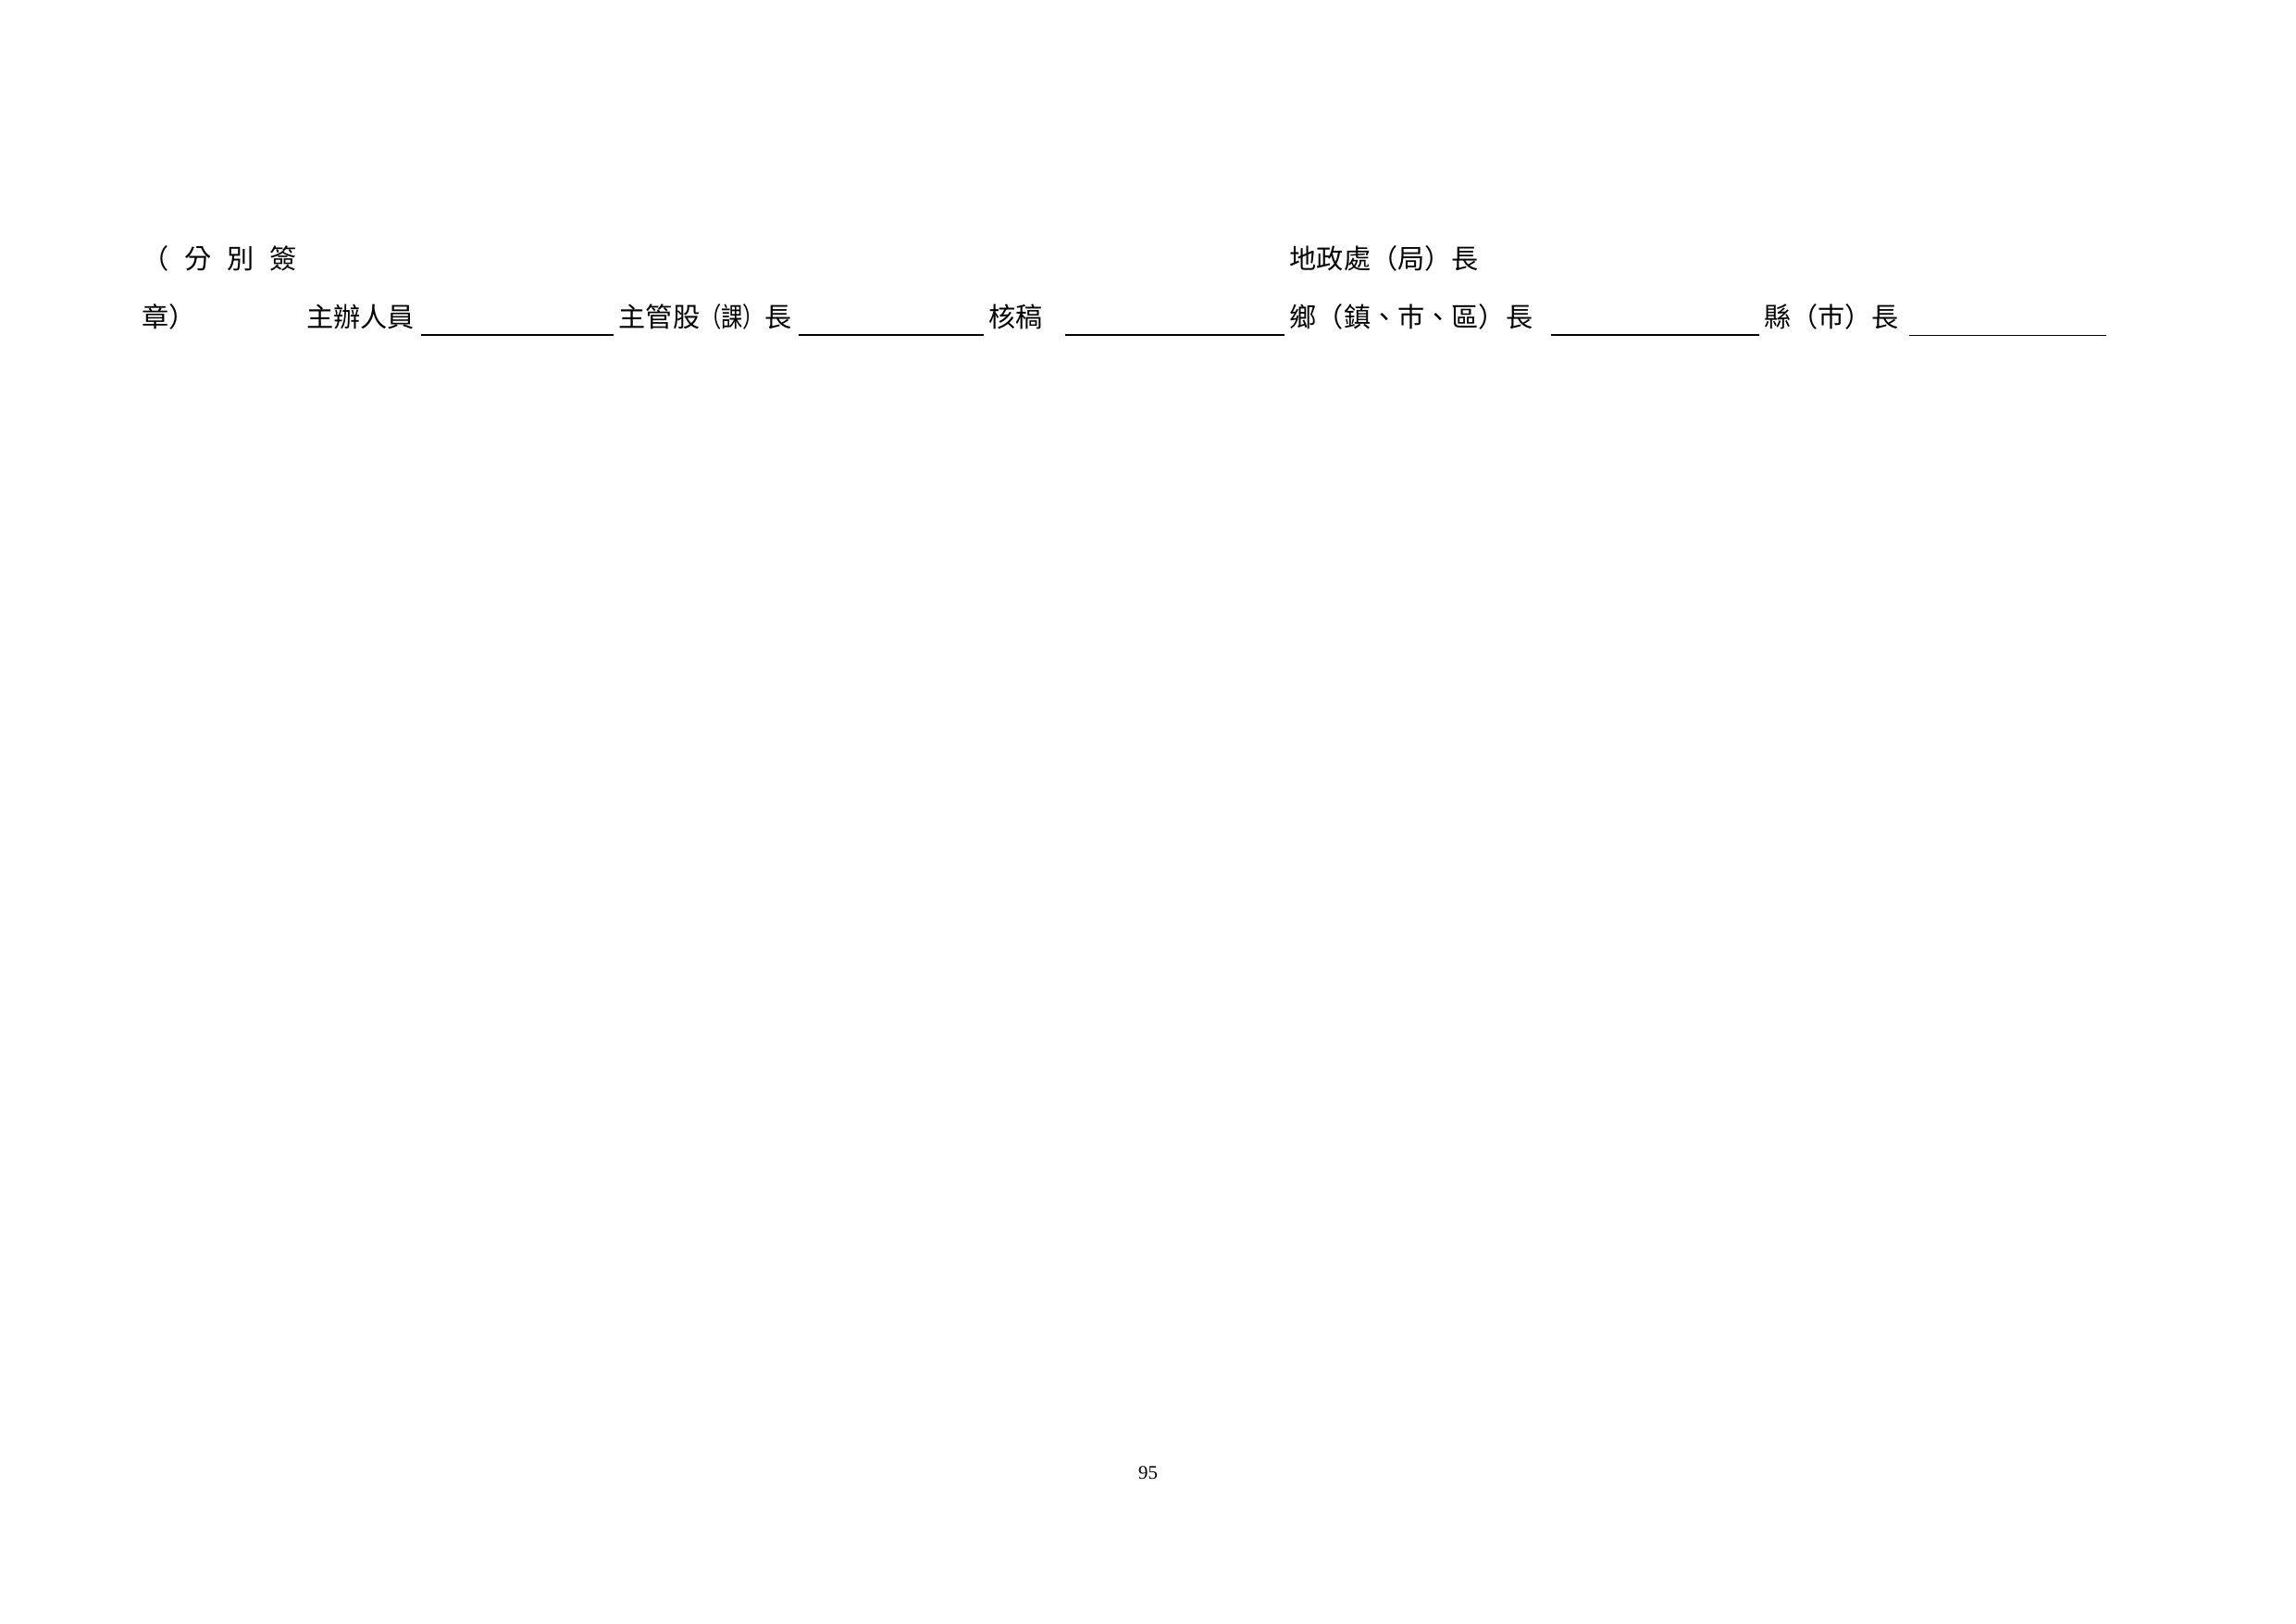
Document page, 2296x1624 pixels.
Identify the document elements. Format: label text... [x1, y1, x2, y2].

table_header [1909, 218, 2106, 334]
table_header （分別簽章） [137, 218, 302, 334]
table_header [1551, 218, 1759, 334]
table_header 核稿 [984, 218, 1065, 334]
table_header [1065, 218, 1285, 334]
table_header 地政處（局）長 鄉（鎮、巿、區）長 [1285, 218, 1551, 334]
table_header [799, 218, 984, 334]
table_header 縣（巿）長 [1759, 218, 1909, 334]
table_header 主管股（課）長 [614, 218, 799, 334]
table_header 主辦人員 [302, 218, 421, 334]
table_header [421, 218, 614, 334]
